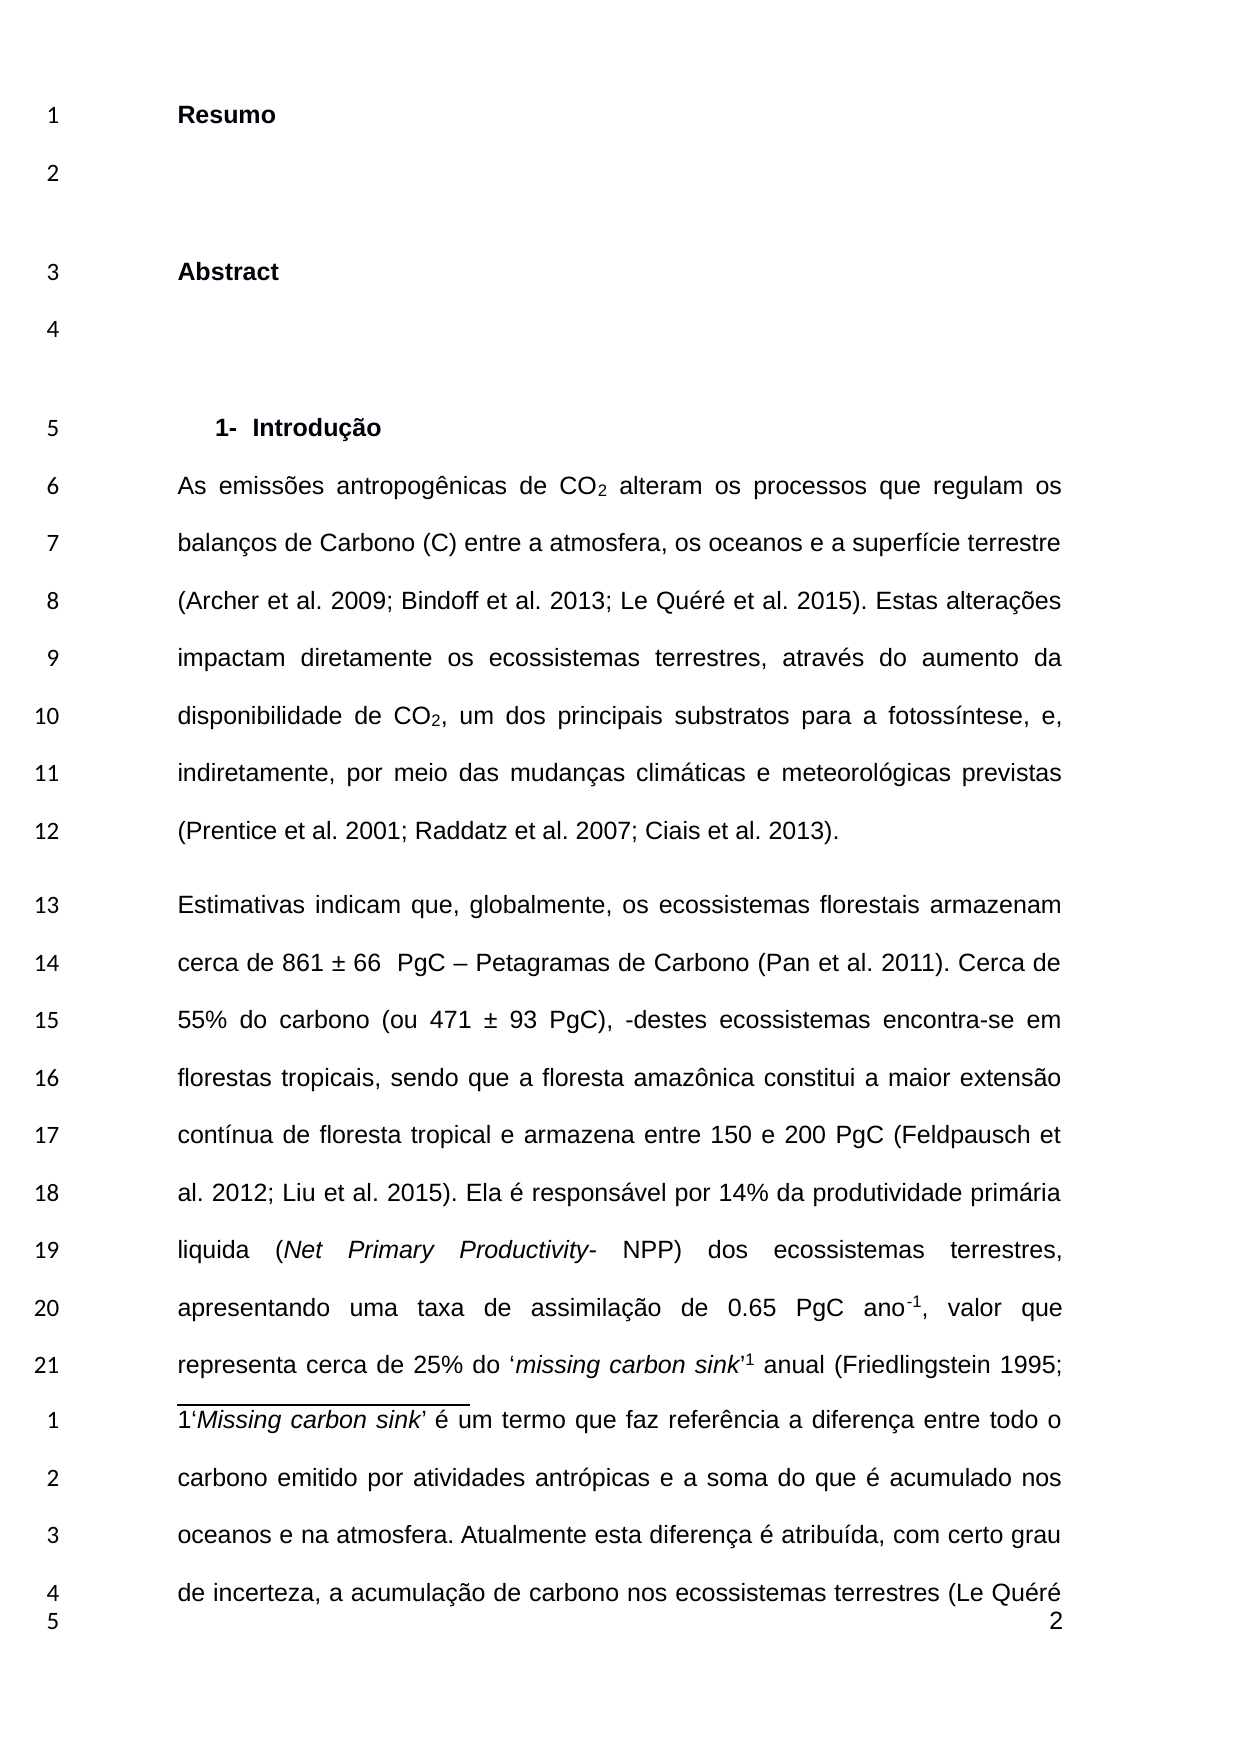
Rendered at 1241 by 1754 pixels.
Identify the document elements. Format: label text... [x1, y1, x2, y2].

text Abstract [177, 257, 1063, 285]
text ‘Missing carbon sink’ é um termo que faz referência a diferença entre todo o carbono emitido por atividades antrópicas e a soma do que é acumulado nos oceanos e na atmosfera. Atualmente esta diferença é atribuída, com certo grau de incerteza, a acumulação de carbono nos ecossistemas terrestres (Le Quéré [177, 1405, 1063, 1606]
text Estimativas indicam que, globalmente, os ecossistemas florestais armazenam cerca de 861 ± 66 PgC – Petagramas de Carbono (Pan et al. 2011). Cerca de 55% do carbono (ou 471 ± 93 PgC), -destes ecossistemas encontra-se em florestas tropicais, sendo que a floresta amazônica constitui a maior extensão contínua de floresta tropical e armazena entre 150 e 200 PgC (Feldpausch et al. 2012; Liu et al. 2015). Ela é responsável por 14% da produtividade primária liquida (Net Primary Productivity- NPP) dos ecossistemas terrestres, apresentando uma taxa de assimilação de 0.65 PgC ano-1, valor que representa cerca de 25% do ‘missing carbon sink’ anual (Friedlingstein 1995; [177, 890, 1063, 1379]
list Introdução [215, 413, 1063, 442]
text Resumo [177, 100, 1063, 129]
text As emissões antropogênicas de CO2 alteram os processos que regulam os balanços de Carbono (C) entre a atmosfera, os oceanos e a superfície terrestre (Archer et al. 2009; Bindoff et al. 2013; Le Quéré et al. 2015). Estas alterações impactam diretamente os ecossistemas terrestres, através do aumento da disponibilidade de CO2, um dos principais substratos para a fotossíntese, e, indiretamente, por meio das mudanças climáticas e meteorológicas previstas (Prentice et al. 2001; Raddatz et al. 2007; Ciais et al. 2013). [177, 471, 1063, 844]
